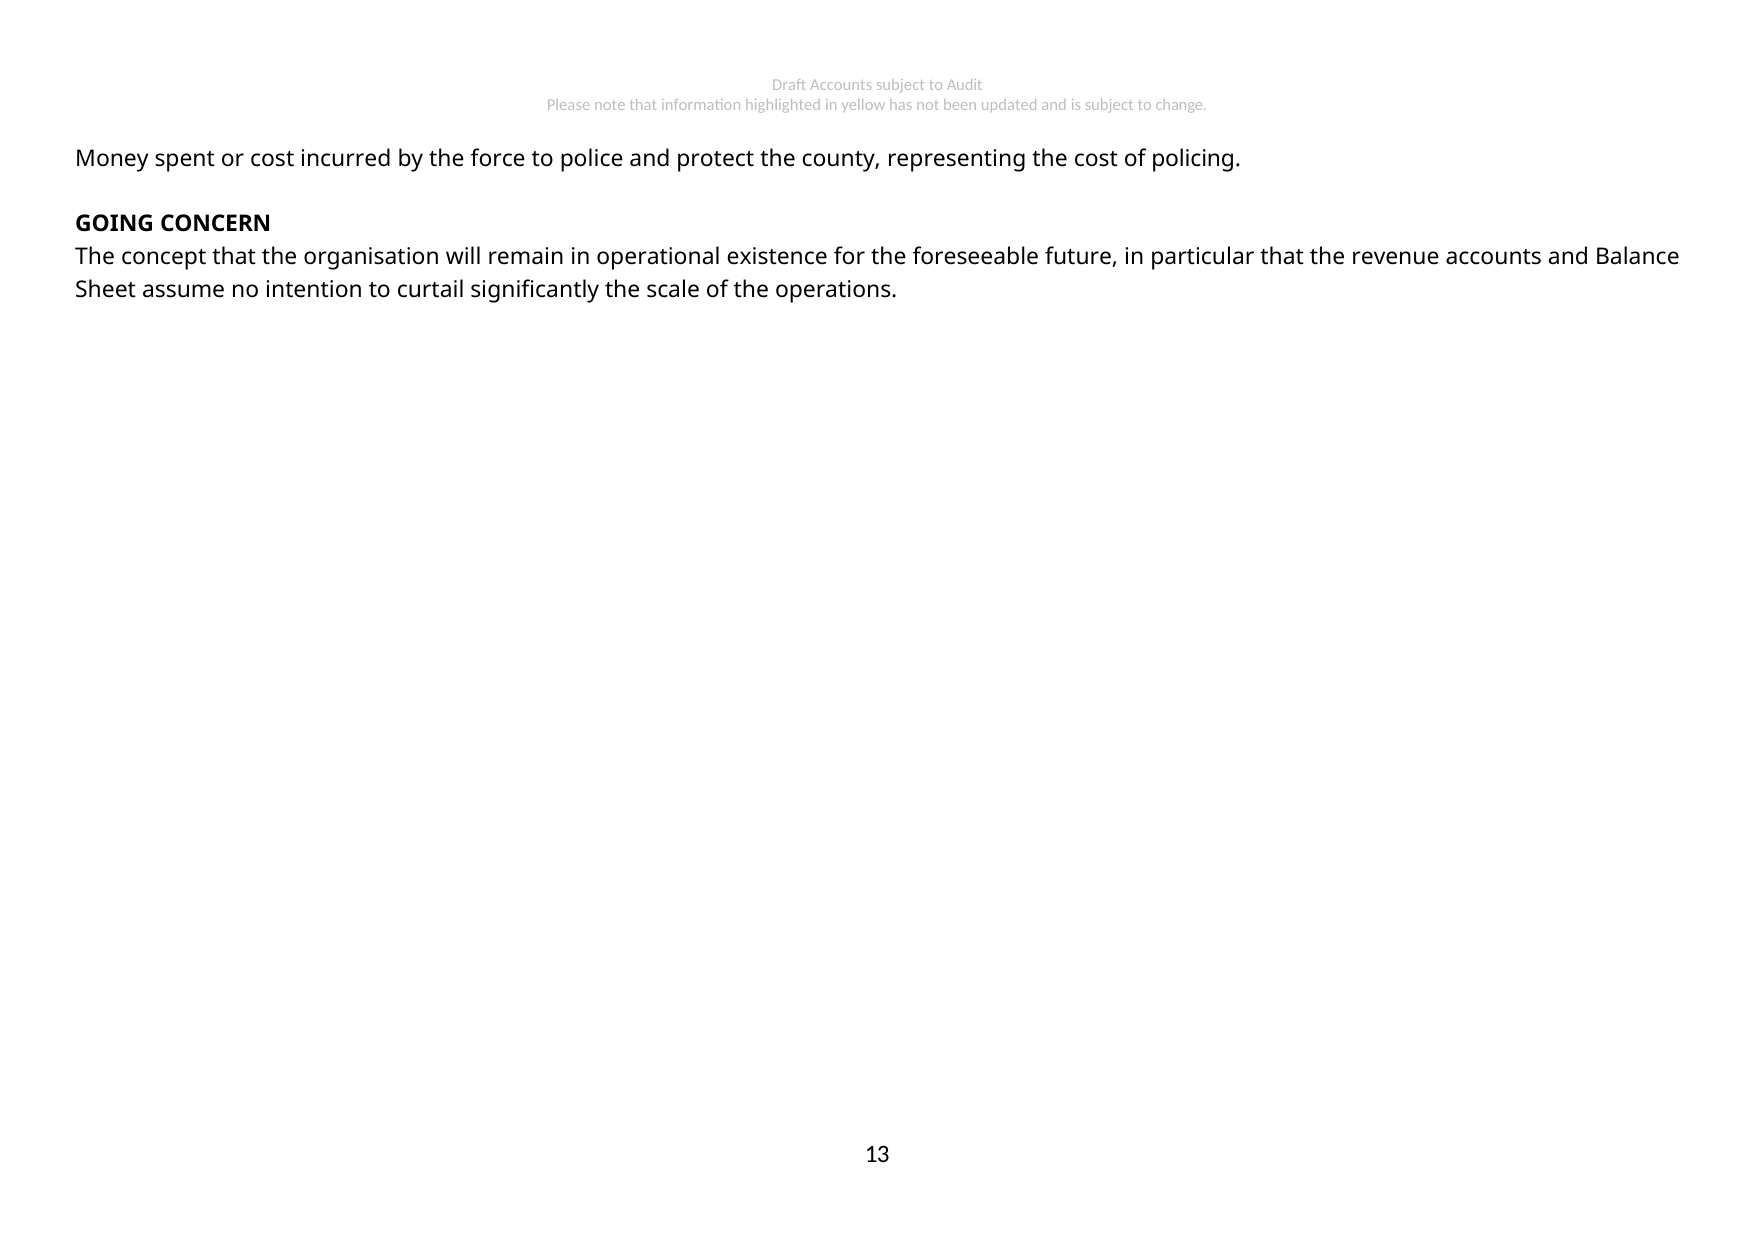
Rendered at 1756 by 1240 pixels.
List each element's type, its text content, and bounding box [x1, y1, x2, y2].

text The concept that the organisation will remain in operational existence for the foreseeable future, in particular that the revenue accounts and Balance Sheet assume no intention to curtail significantly the scale of the operations. [75, 240, 1680, 304]
text Money spent or cost incurred by the force to police and protect the county, representing the cost of policing. [75, 142, 1711, 173]
subtitle GOING CONCERN [75, 206, 1711, 238]
